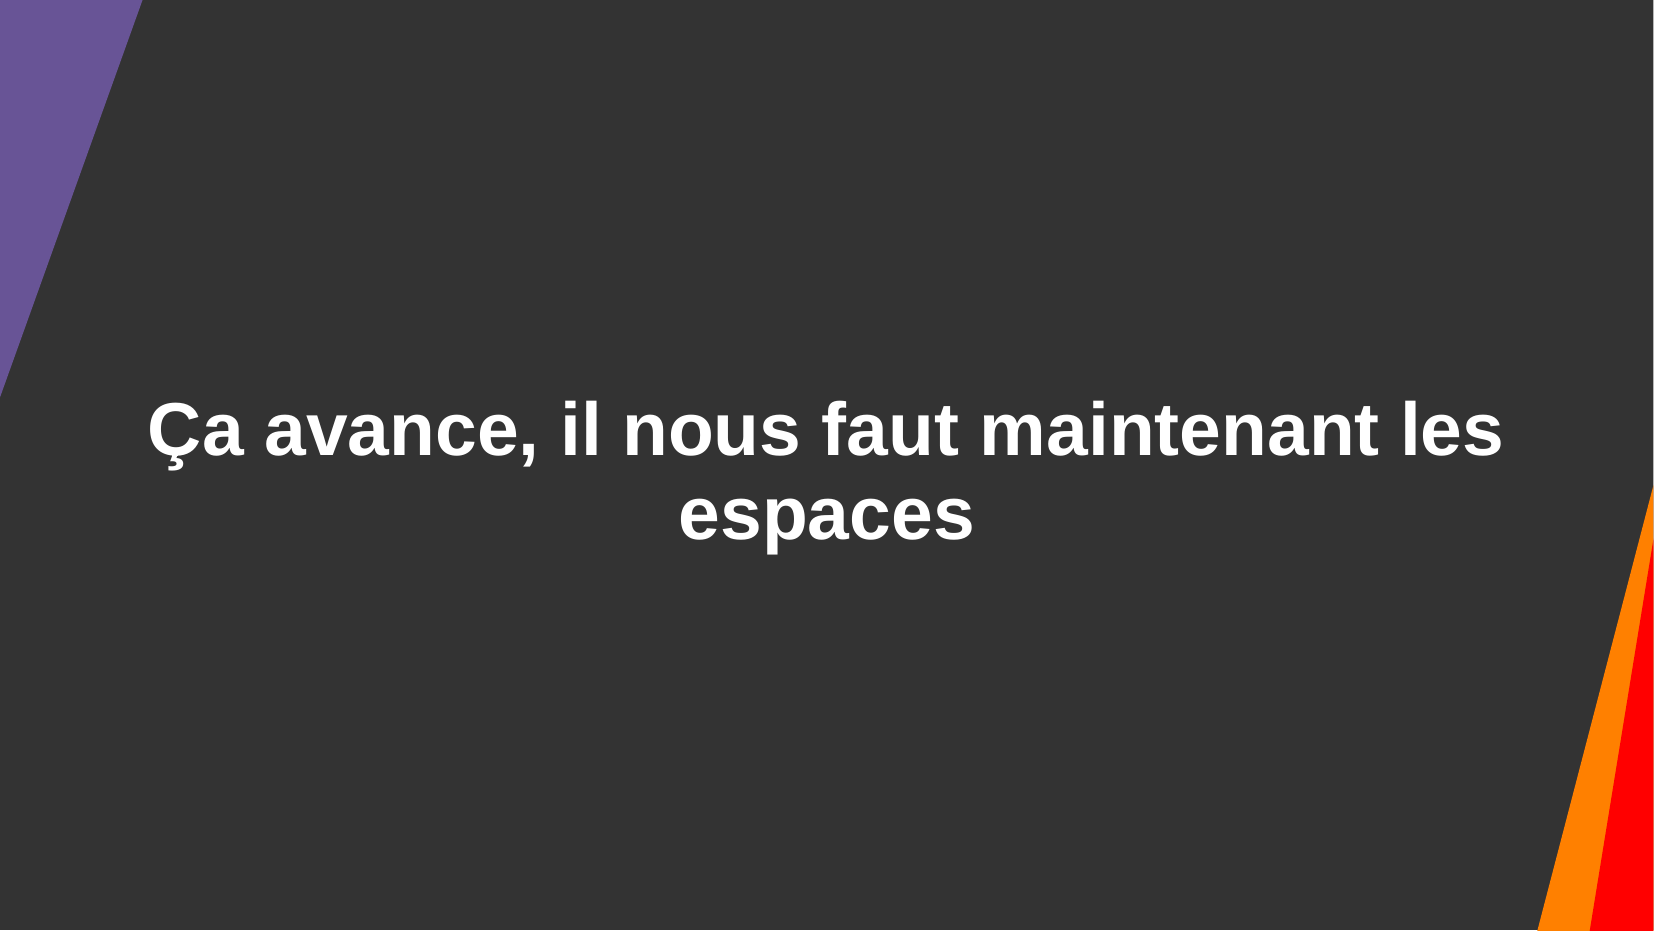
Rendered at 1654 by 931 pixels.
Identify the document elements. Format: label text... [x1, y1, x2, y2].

text_box [1537, 483, 1654, 931]
text_box [0, 0, 143, 398]
title Ça avance, il nous faut maintenant les espaces [31, 387, 1622, 556]
